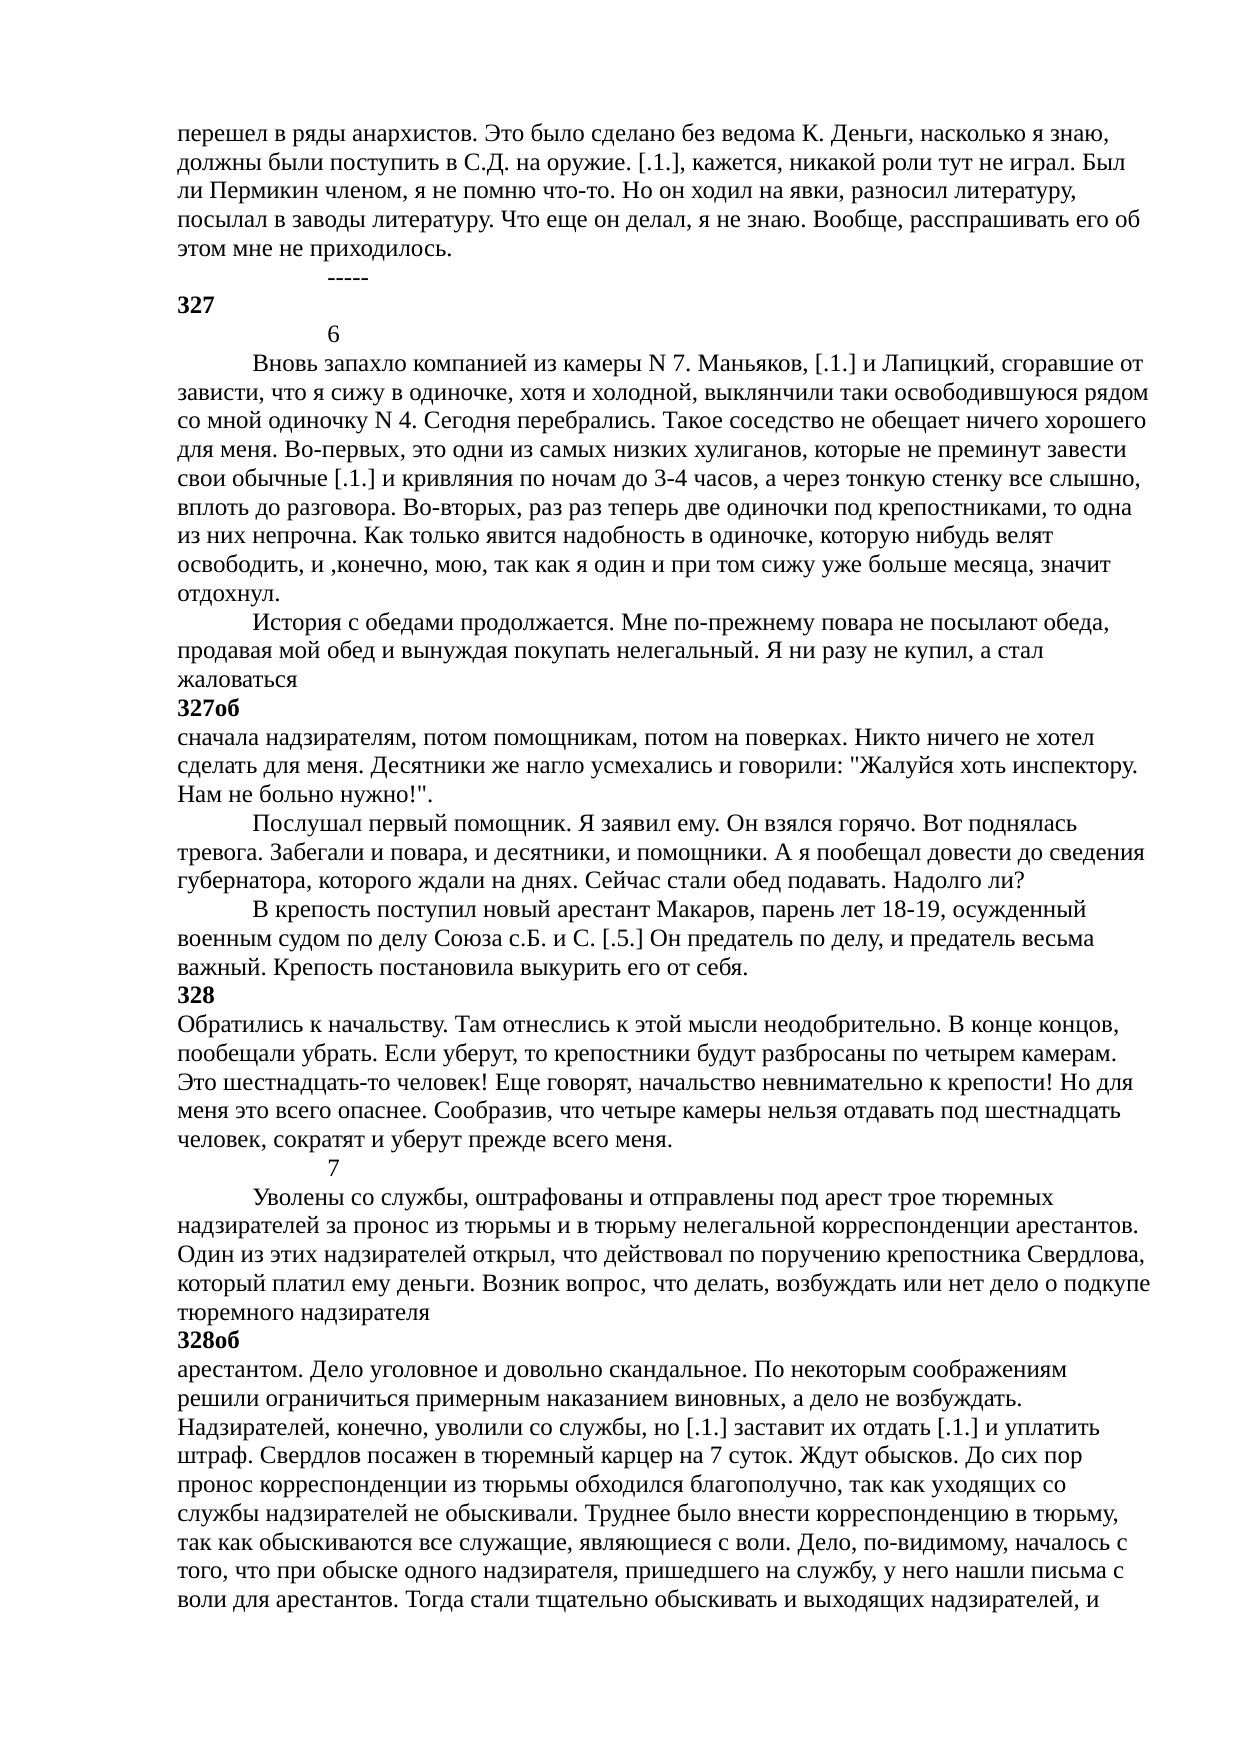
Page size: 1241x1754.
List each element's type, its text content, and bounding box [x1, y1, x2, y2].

text 327об [177, 693, 1152, 722]
text 328об [177, 1326, 1152, 1354]
text арестантом. Дело уголовное и довольно скандальное. По некоторым соображениям решили ограничиться примерным наказанием виновных, а дело не возбуждать. Надзирателей, конечно, уволили со службы, но [.1.] заставит их отдать [.1.] и уплатить штраф. Свердлов посажен в тюремный карцер на 7 суток. Ждут обысков. До сих пор пронос корреспонденции из тюрьмы обходился благополучно, так как уходящих со службы надзирателей не обыскивали. Труднее было внести корреспонденцию в тюрьму, так как обыскиваются все служащие, являющиеся с воли. Дело, по-видимому, началось с того, что при обыске одного надзирателя, пришедшего на службу, у него нашли письма с воли для арестантов. Тогда стали тщательно обыскивать и выходящих надзирателей, и [177, 1354, 1152, 1613]
text Обратились к начальству. Там отнеслись к этой мысли неодобрительно. В конце концов, пообещали убрать. Если уберут, то крепостники будут разбросаны по четырем камерам. Это шестнадцать-то человек! Еще говорят, начальство невнимательно к крепости! Но для меня это всего опаснее. Сообразив, что четыре камеры нельзя отдавать под шестнадцать человек, сократят и уберут прежде всего меня. [177, 1009, 1152, 1153]
text сначала надзирателям, потом помощникам, потом на поверках. Никто ничего не хотел сделать для меня. Десятники же нагло усмехались и говорили: "Жалуйся хоть инспектору. Нам не больно нужно!". [177, 722, 1152, 808]
text 328 [177, 981, 1152, 1009]
text ----- [177, 262, 1152, 291]
text Вновь запахло компанией из камеры N 7. Маньяков, [.1.] и Лапицкий, сгоравшие от зависти, что я сижу в одиночке, хотя и холодной, выклянчили таки освободившуюся рядом со мной одиночку N 4. Сегодня перебрались. Такое соседство не обещает ничего хорошего для меня. Во-первых, это одни из самых низких хулиганов, которые не преминут завести свои обычные [.1.] и кривляния по ночам до 3-4 часов, а через тонкую стенку все слышно, вплоть до разговора. Во-вторых, раз раз теперь две одиночки под крепостниками, то одна из них непрочна. Как только явится надобность в одиночке, которую нибудь велят освободить, и ,конечно, мою, так как я один и при том сижу уже больше месяца, значит отдохнул. [177, 348, 1152, 607]
text 6 [177, 319, 1152, 348]
text 327 [177, 291, 1152, 319]
text В крепость поступил новый арестант Макаров, парень лет 18-19, осужденный военным судом по делу Союза с.Б. и С. [.5.] Он предатель по делу, и предатель весьма важный. Крепость постановила выкурить его от себя. [177, 894, 1152, 981]
text перешел в ряды анархистов. Это было сделано без ведома К. Деньги, насколько я знаю, должны были поступить в С.Д. на оружие. [.1.], кажется, никакой роли тут не играл. Был ли Пермикин членом, я не помню что-то. Но он ходил на явки, разносил литературу, посылал в заводы литературу. Что еще он делал, я не знаю. Вообще, расспрашивать его об этом мне не приходилось. [177, 118, 1152, 262]
text История с обедами продолжается. Мне по-прежнему повара не посылают обеда, продавая мой обед и вынуждая покупать нелегальный. Я ни разу не купил, а стал жаловаться [177, 607, 1152, 693]
text 7 [177, 1153, 1152, 1182]
text Послушал первый помощник. Я заявил ему. Он взялся горячо. Вот поднялась тревога. Забегали и повара, и десятники, и помощники. А я пообещал довести до сведения губернатора, которого ждали на днях. Сейчас стали обед подавать. Надолго ли? [177, 808, 1152, 894]
text Уволены со службы, оштрафованы и отправлены под арест трое тюремных надзирателей за пронос из тюрьмы и в тюрьму нелегальной корреспонденции арестантов. Один из этих надзирателей открыл, что действовал по поручению крепостника Свердлова, который платил ему деньги. Возник вопрос, что делать, возбуждать или нет дело о подкупе тюремного надзирателя [177, 1182, 1152, 1326]
